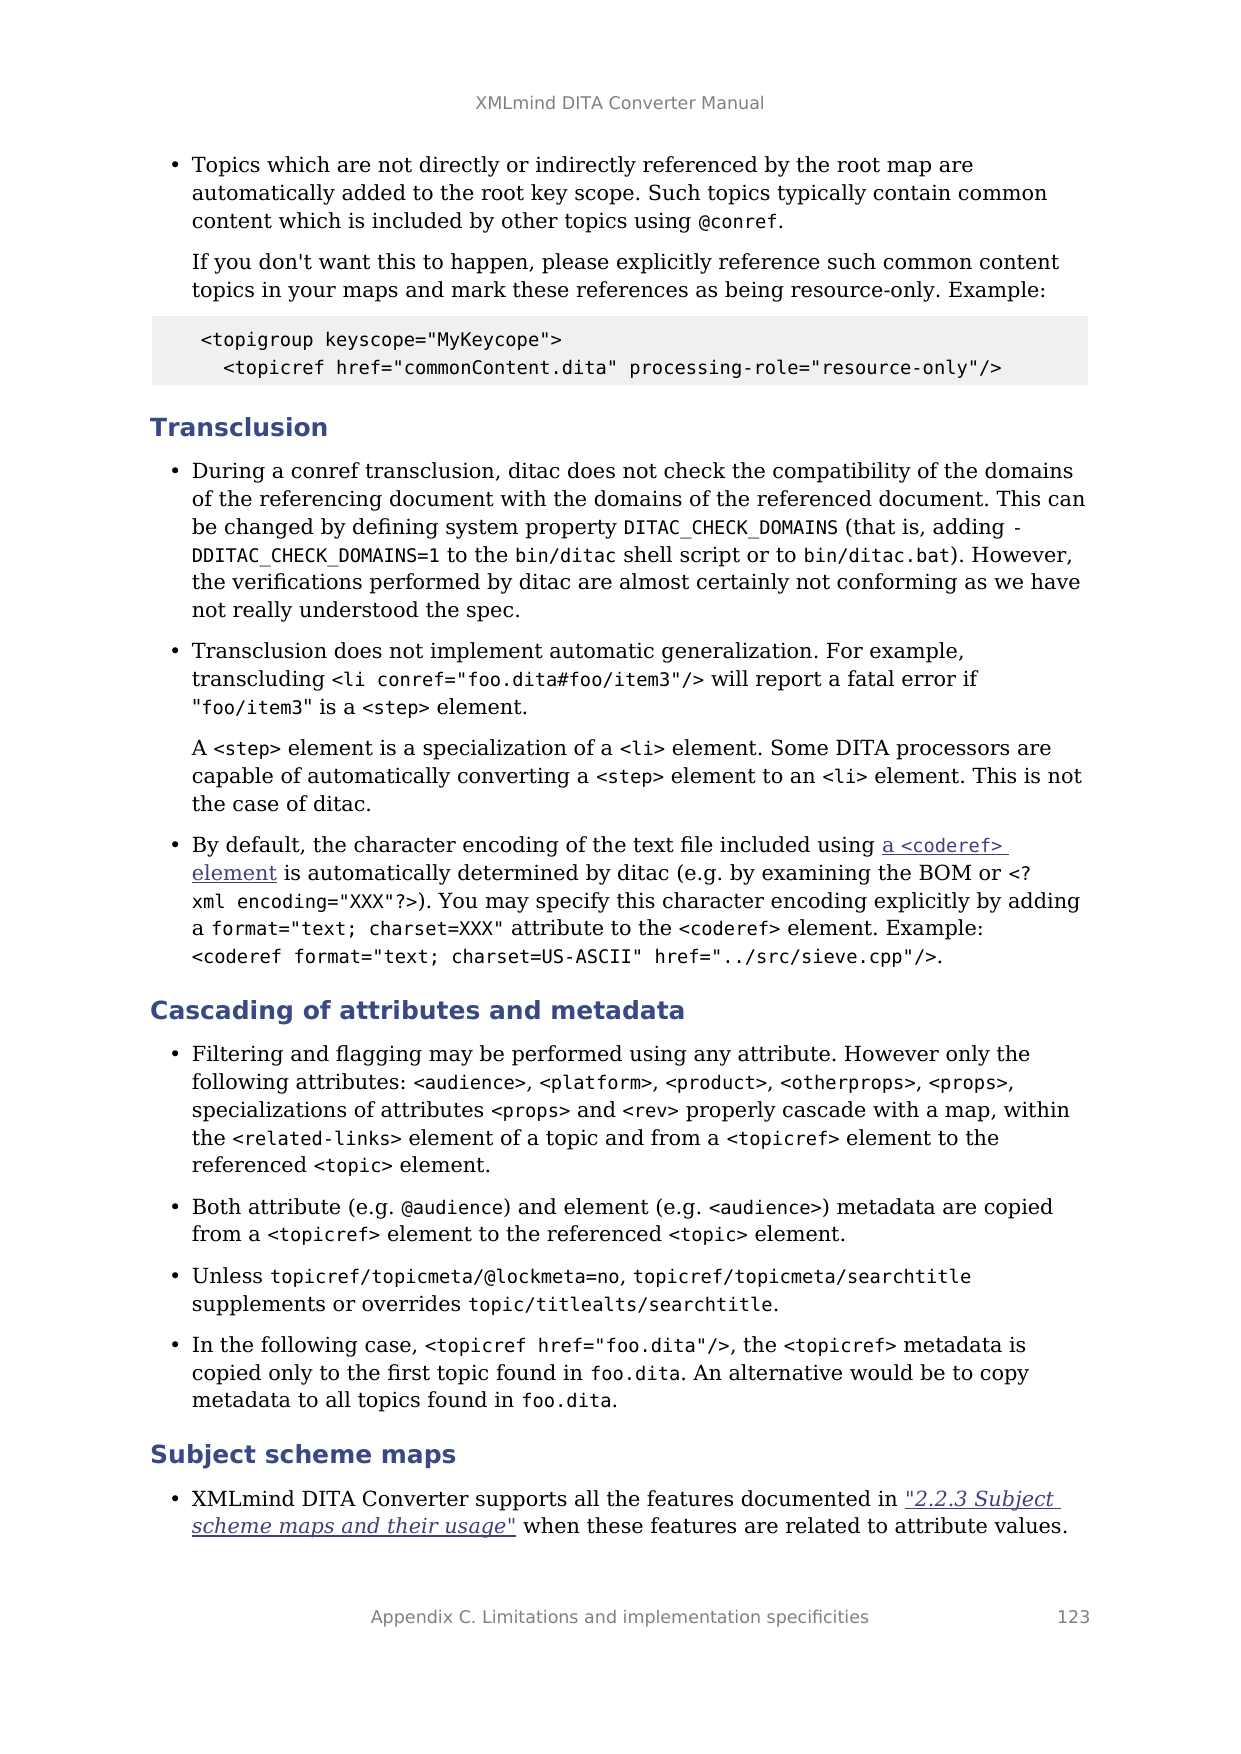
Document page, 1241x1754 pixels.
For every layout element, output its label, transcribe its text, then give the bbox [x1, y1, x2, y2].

list A <step> element is a specialization of a <li> element. Some DITA processors are capable of automatically converting a <step> element to an <li> element. This is not the case of ditac. [150, 733, 1090, 816]
list Transclusion does not implement automatic generalization. For example, transcluding <li conref="foo.dita#foo/item3"/> will report a fatal error if "foo/item3" is a <step> element. [150, 636, 1090, 719]
list In the following case, <topicref href="foo.dita"/>, the <topicref> metadata is copied only to the first topic found in foo.dita. An alternative would be to copy metadata to all topics found in foo.dita. [150, 1329, 1090, 1413]
list During a conref transclusion, ditac does not check the compatibility of the domains of the referencing document with the domains of the referenced document. This can be changed by defining system property DITAC_CHECK_DOMAINS (that is, adding -DDITAC_CHECK_DOMAINS=1 to the bin/ditac shell script or to bin/ditac.bat). However, the verifications performed by ditac are almost certainly not conforming as we have not really understood the spec. [150, 456, 1090, 622]
list Topics which are not directly or indirectly referenced by the root map are automatically added to the root key scope. Such topics typically contain common content which is included by other topics using @conref. [150, 150, 1090, 233]
list <topigroup keyscope="MyKeycope"> <topicref href="commonContent.dita" processing-role="resource-only"/> [152, 316, 1088, 385]
list Both attribute (e.g. @audience) and element (e.g. <audience>) metadata are copied from a <topicref> element to the referenced <topic> element. [150, 1191, 1090, 1247]
list Filtering and flagging may be performed using any attribute. However only the following attributes: <audience>, <platform>, <product>, <otherprops>, <props>, specializations of attributes <props> and <rev> properly cascade with a map, within the <related-links> element of a topic and from a <topicref> element to the referenced <topic> element. [150, 1039, 1090, 1177]
list Unless topicref/topicmeta/@lockmeta=no, topicref/topicmeta/searchtitle supplements or overrides topic/titlealts/searchtitle. [150, 1260, 1090, 1316]
text Transclusion [150, 413, 1090, 442]
list XMLmind DITA Converter supports all the features documented in "2.2.3 Subject scheme maps and their usage" when these features are related to attribute values. [150, 1483, 1090, 1539]
text Cascading of attributes and metadata [150, 996, 1090, 1025]
list By default, the character encoding of the text file included using a <coderef> element is automatically determined by ditac (e.g. by examining the BOM or <?xml encoding="XXX"?>). You may specify this character encoding explicitly by adding a format="text; charset=XXX" attribute to the <coderef> element. Example: <coderef format="text; charset=US-ASCII" href="../src/sieve.cpp"/>. [150, 830, 1090, 968]
list If you don't want this to happen, please explicitly reference such common content topics in your maps and mark these references as being resource-only. Example: [150, 247, 1090, 302]
text Subject scheme maps [150, 1440, 1090, 1469]
